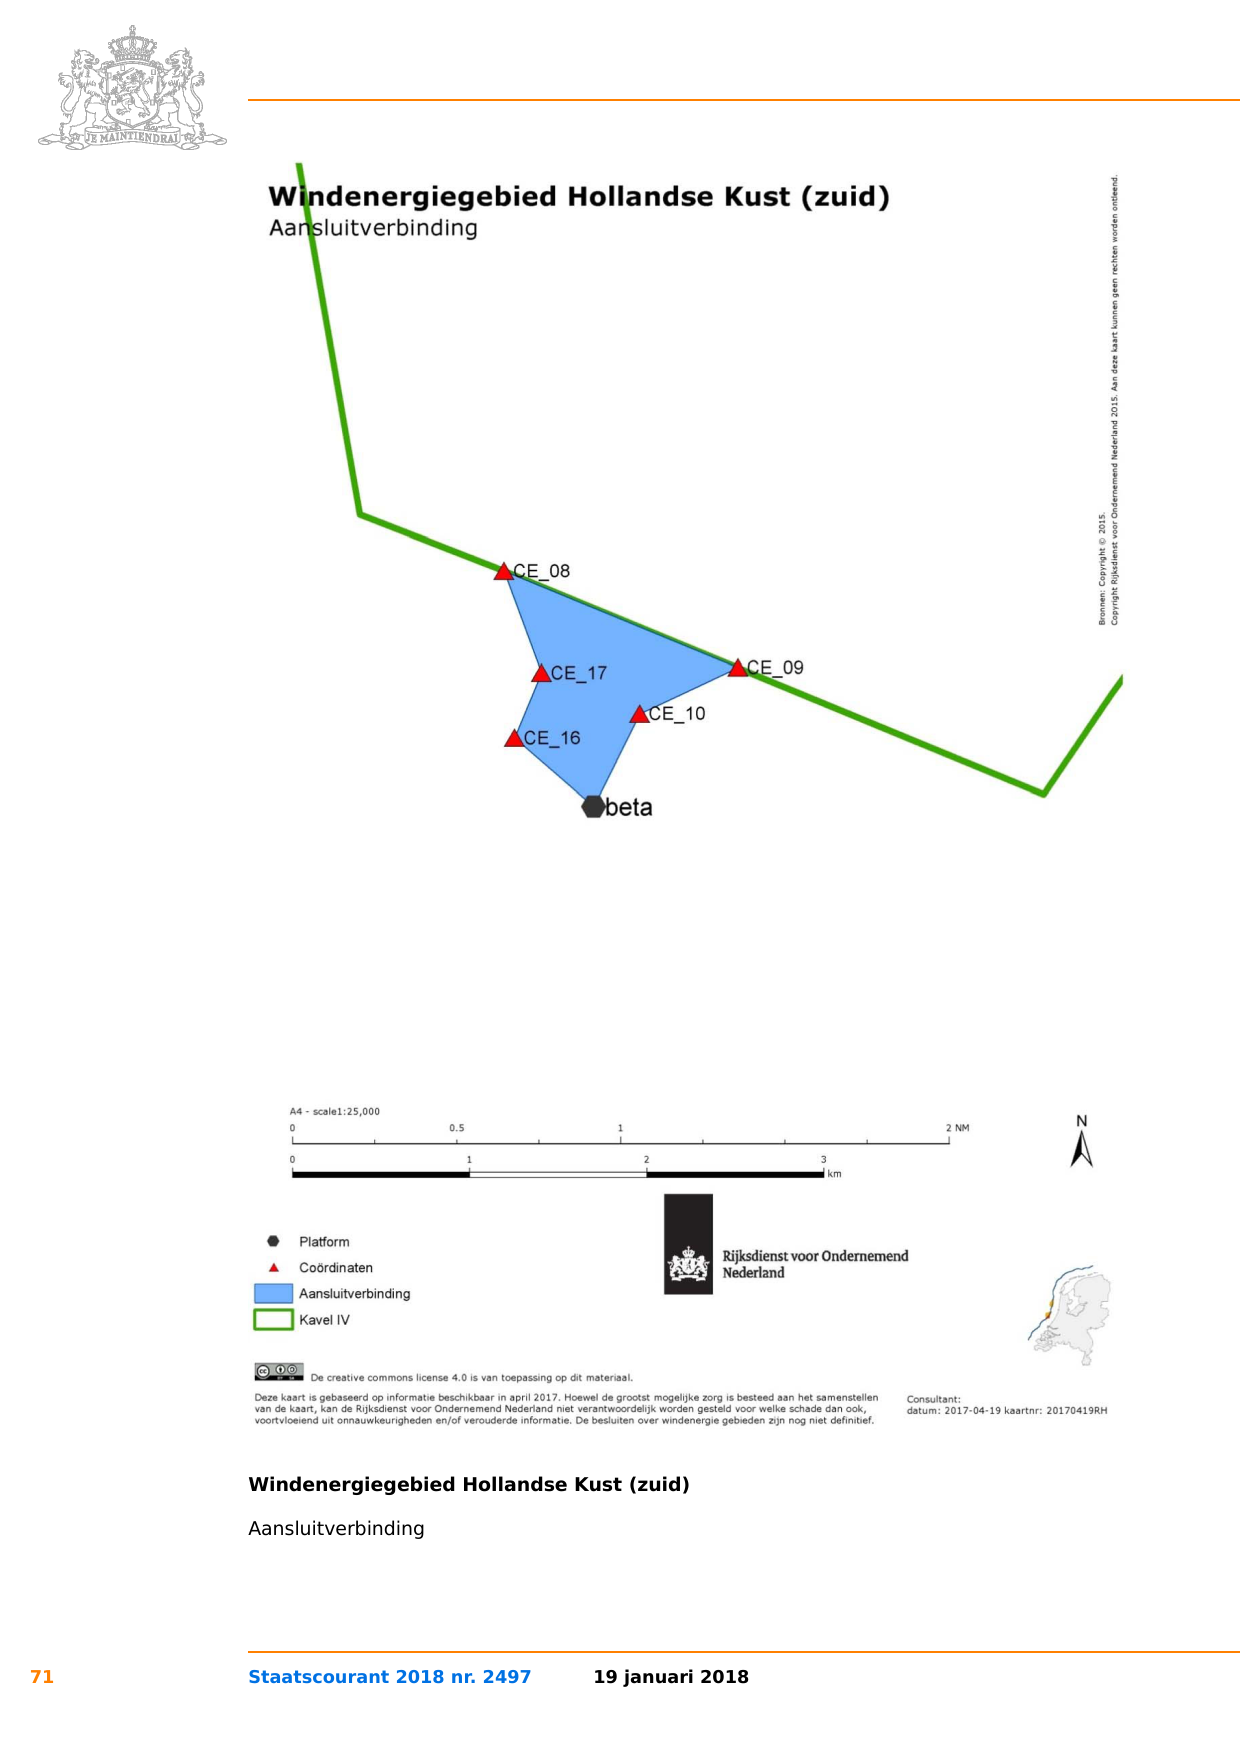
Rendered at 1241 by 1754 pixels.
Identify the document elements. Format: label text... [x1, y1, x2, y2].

picture [38, 25, 227, 150]
text Windenergiegebied Hollandse Kust (zuid) [248, 1474, 1163, 1496]
picture [248, 155, 1134, 1431]
text Aansluitverbinding [248, 1518, 1163, 1540]
